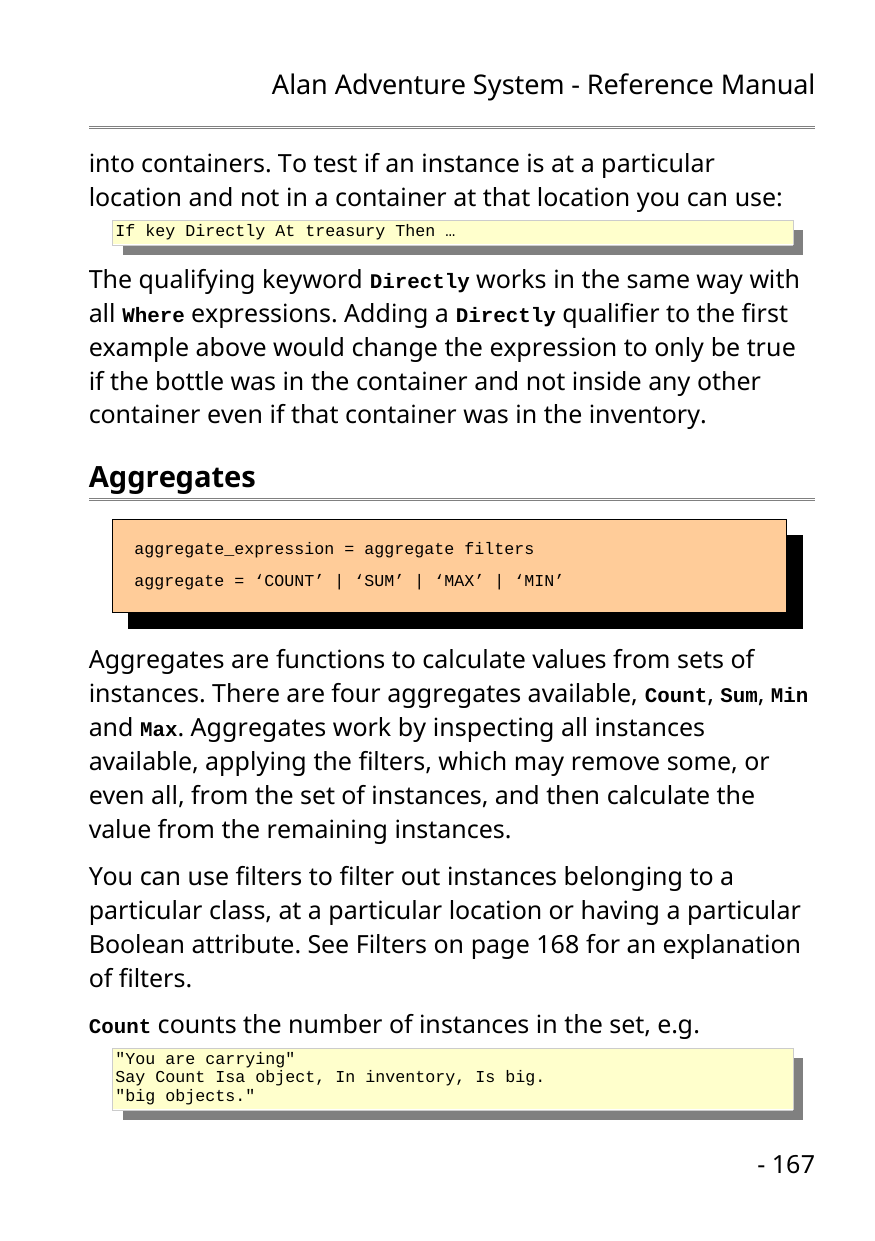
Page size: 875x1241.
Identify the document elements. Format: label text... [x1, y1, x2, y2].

text Aggregates are functions to calculate values from sets of instances. There are four aggregates available, Count, Sum, Min and Max. Aggregates work by inspecting all instances available, applying the filters, which may remove some, or even all, from the set of instances, and then calculate the value from the remaining instances. [88, 642, 815, 846]
text The qualifying keyword Directly works in the same way with all Where expressions. Adding a Directly qualifier to the first example above would change the expression to only be true if the bottle was in the container and not inside any other container even if that container was in the inventory. [88, 262, 815, 431]
subtitle Aggregates [88, 457, 815, 501]
text into containers. To test if an instance is at a particular location and not in a container at that location you can use: [88, 146, 815, 213]
text aggregate_expression = aggregate filters [113, 520, 786, 551]
text You can use filters to filter out instances belonging to a particular class, at a particular location or having a particular Boolean attribute. See Filters on page 130 for an explanation of filters. [88, 859, 815, 994]
text "You are carrying" Say Count Isa object, In inventory, Is big. "big objects." [113, 1049, 793, 1109]
text aggregate = ‘COUNT’ | ‘SUM’ | ‘MAX’ | ‘MIN’ [113, 551, 786, 612]
text Count counts the number of instances in the set, e.g. [88, 1007, 815, 1041]
text If key Directly At treasury Then … [113, 221, 793, 244]
